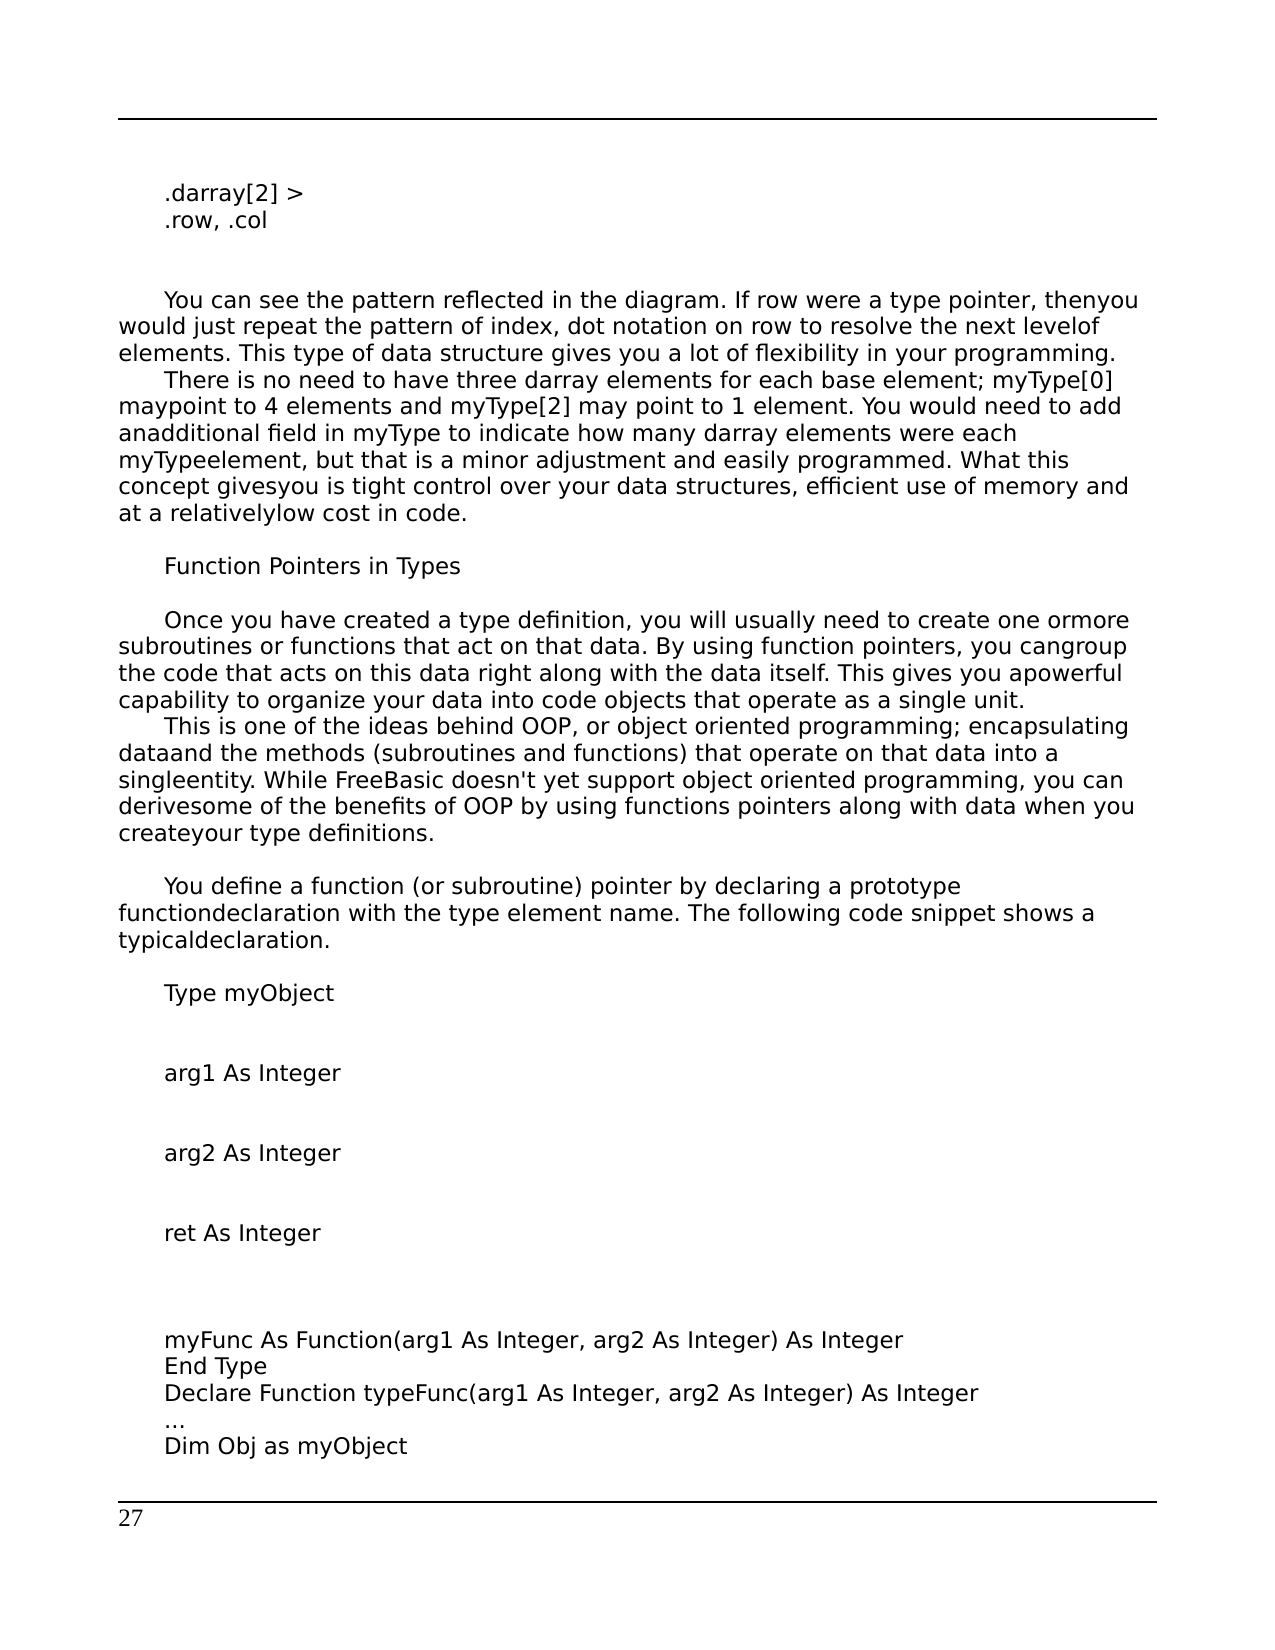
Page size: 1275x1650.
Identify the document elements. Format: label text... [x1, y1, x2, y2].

text myFunc As Function(arg1 As Integer, arg2 As Integer) As Integer [118, 1327, 1157, 1353]
text This is one of the ideas behind OOP, or object oriented programming; encapsulating dataand the methods (subroutines and functions) that operate on that data into a singleentity. While FreeBasic doesn't yet support object oriented programming, you can derivesome of the benefits of OOP by using functions pointers along with data when you createyour type definitions. [118, 713, 1157, 847]
text .row, .col [118, 207, 1157, 233]
text .darray[2] > [118, 180, 1157, 207]
text There is no need to have three darray elements for each base element; myType[0] maypoint to 4 elements and myType[2] may point to 1 element. You would need to add anadditional field in myType to indicate how many darray elements were each myTypeelement, but that is a minor adjustment and easily programmed. What this concept givesyou is tight control over your data structures, efficient use of memory and at a relativelylow cost in code. [118, 367, 1157, 527]
text ... [118, 1407, 1157, 1433]
text arg1 As Integer [118, 1060, 1157, 1087]
text ret As Integer [118, 1220, 1157, 1247]
text Once you have created a type definition, you will usually need to create one ormore subroutines or functions that act on that data. By using function pointers, you cangroup the code that acts on this data right along with the data itself. This gives you apowerful capability to organize your data into code objects that operate as a single unit. [118, 607, 1157, 713]
text arg2 As Integer [118, 1140, 1157, 1167]
text You can see the pattern reflected in the diagram. If row were a type pointer, thenyou would just repeat the pattern of index, dot notation on row to resolve the next levelof elements. This type of data structure gives you a lot of flexibility in your programming. [118, 287, 1157, 367]
text End Type [118, 1353, 1157, 1380]
text You define a function (or subroutine) pointer by declaring a prototype functiondeclaration with the type element name. The following code snippet shows a typicaldeclaration. [118, 873, 1157, 953]
text Dim Obj as myObject [118, 1433, 1157, 1460]
text Function Pointers in Types [118, 553, 1157, 580]
text Declare Function typeFunc(arg1 As Integer, arg2 As Integer) As Integer [118, 1380, 1157, 1407]
text Type myObject [118, 980, 1157, 1007]
